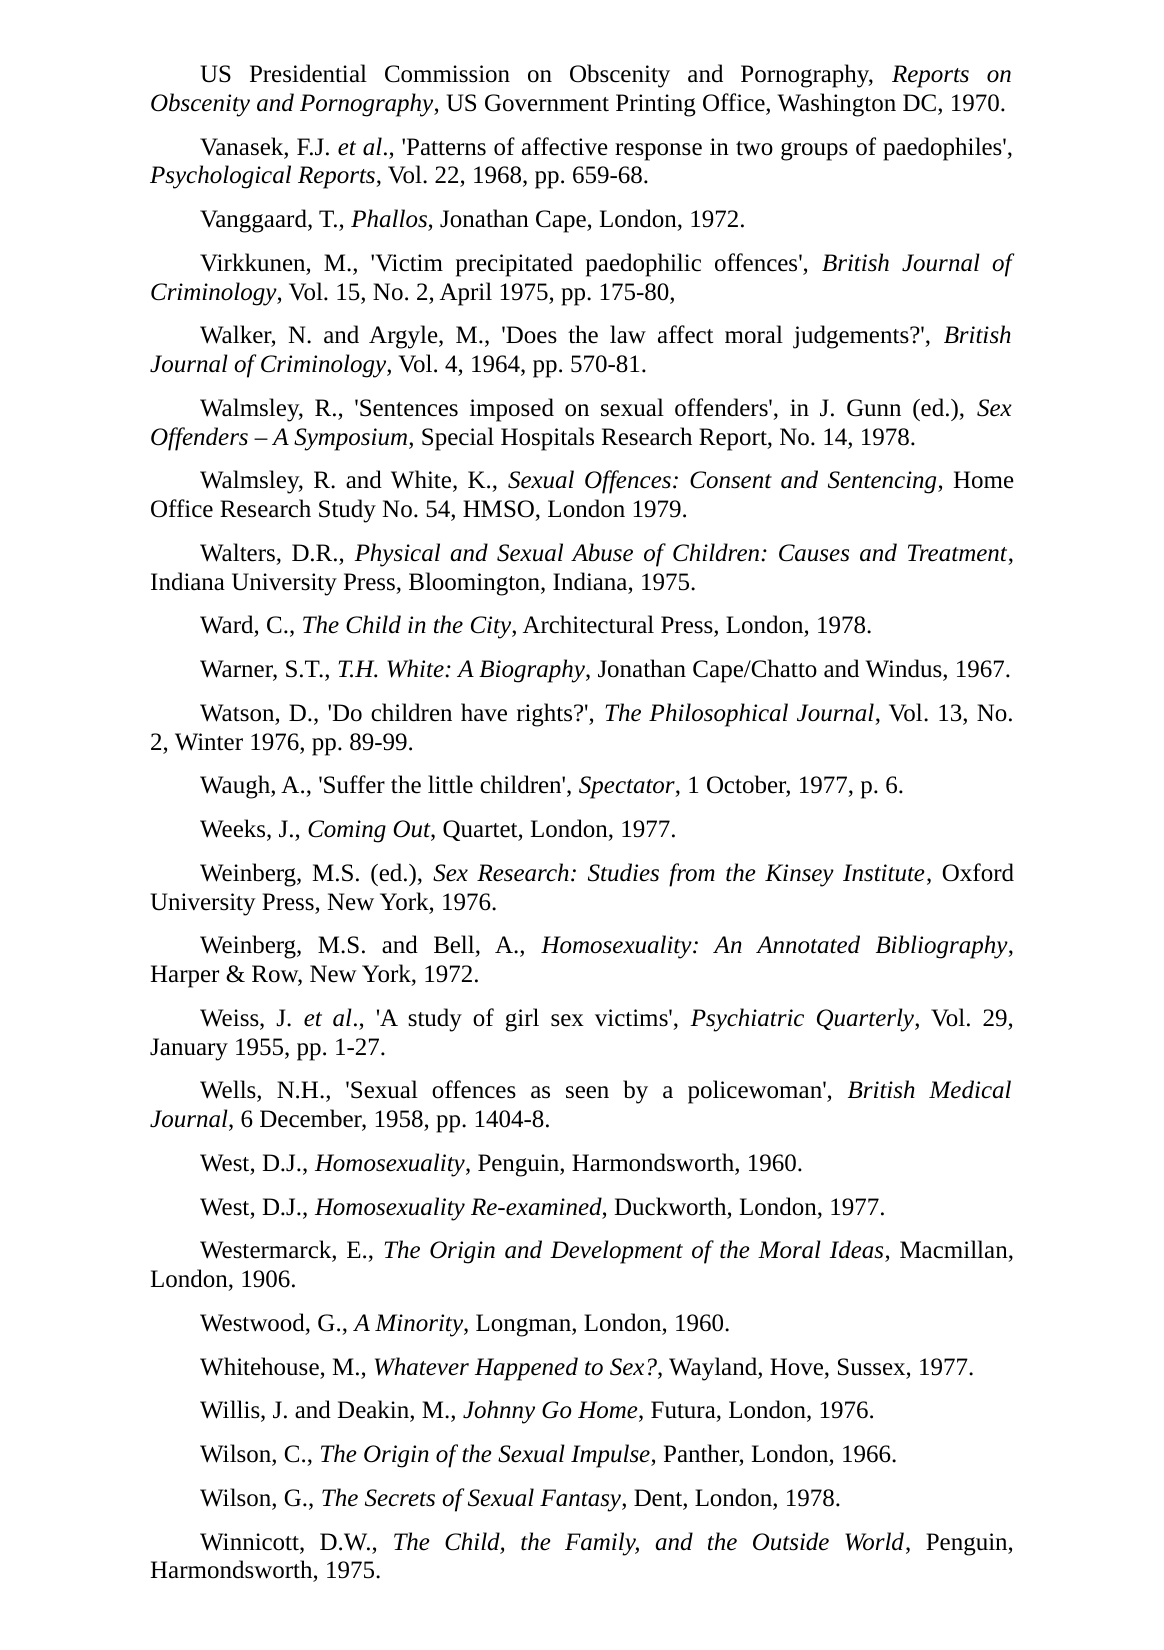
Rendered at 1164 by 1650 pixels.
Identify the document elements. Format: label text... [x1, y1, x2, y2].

text West, D.J., Homosexuality, Penguin, Harmondsworth, 1960. [150, 1148, 1014, 1177]
text Ward, C., The Child in the City, Architectural Press, London, 1978. [150, 610, 1014, 639]
text Walmsley, R. and White, K., Sexual Offences: Consent and Sentencing, Home Office Research Study No. 54, HMSO, London 1979. [150, 465, 1014, 523]
text Virkkunen, M., 'Victim precipitated paedophilic offences', British Journal of Criminology, Vol. 15, No. 2, April 1975, pp. 175-80, [150, 248, 1014, 305]
text Vanggaard, T., Phallos, Jonathan Cape, London, 1972. [150, 204, 1014, 233]
text Wilson, G., The Secrets of Sexual Fantasy, Dent, London, 1978. [150, 1483, 1014, 1512]
text Wilson, C., The Origin of the Sexual Impulse, Panther, London, 1966. [150, 1439, 1014, 1468]
text Winnicott, D.W., The Child, the Family, and the Outside World, Penguin, Harmondsworth, 1975. [150, 1527, 1014, 1584]
text Weiss, J. et al., 'A study of girl sex victims', Psychiatric Quarterly, Vol. 29, January 1955, pp. 1-27. [150, 1003, 1014, 1060]
text Waugh, A., 'Suffer the little children', Spectator, 1 October, 1977, p. 6. [150, 770, 1014, 799]
text Whitehouse, M., Whatever Happened to Sex?, Wayland, Hove, Sussex, 1977. [150, 1352, 1014, 1380]
text Vanasek, F.J. et al., 'Patterns of affective response in two groups of paedophiles', Psychological Reports, Vol. 22, 1968, pp. 659-68. [150, 132, 1014, 189]
text Warner, S.T., T.H. White: A Biography, Jonathan Cape/Chatto and Windus, 1967. [150, 654, 1014, 683]
text Walmsley, R., 'Sentences imposed on sexual offenders', in J. Gunn (ed.), Sex Offenders – A Symposium, Special Hospitals Research Report, No. 14, 1978. [150, 393, 1014, 450]
text Westermarck, E., The Origin and Development of the Moral Ideas, Macmillan, London, 1906. [150, 1235, 1014, 1293]
text Walters, D.R., Physical and Sexual Abuse of Children: Causes and Treatment, Indiana University Press, Bloomington, Indiana, 1975. [150, 538, 1014, 595]
text Weinberg, M.S. (ed.), Sex Research: Studies from the Kinsey Institute, Oxford University Press, New York, 1976. [150, 858, 1014, 915]
text Weinberg, M.S. and Bell, A., Homosexuality: An Annotated Bibliography, Harper & Row, New York, 1972. [150, 930, 1014, 988]
text West, D.J., Homosexuality Re-examined, Duckworth, London, 1977. [150, 1192, 1014, 1220]
text Willis, J. and Deakin, M., Johnny Go Home, Futura, London, 1976. [150, 1395, 1014, 1424]
text US Presidential Commission on Obscenity and Pornography, Reports on Obscenity and Pornography, US Government Printing Office, Washington DC, 1970. [150, 59, 1014, 117]
text Westwood, G., A Minority, Longman, London, 1960. [150, 1308, 1014, 1337]
text Walker, N. and Argyle, M., 'Does the law affect moral judgements?', British Journal of Criminology, Vol. 4, 1964, pp. 570-81. [150, 320, 1014, 378]
text Watson, D., 'Do children have rights?', The Philosophical Journal, Vol. 13, No. 2, Winter 1976, pp. 89-99. [150, 698, 1014, 755]
text Wells, N.H., 'Sexual offences as seen by a policewoman', British Medical Journal, 6 December, 1958, pp. 1404-8. [150, 1075, 1014, 1133]
text Weeks, J., Coming Out, Quartet, London, 1977. [150, 814, 1014, 843]
